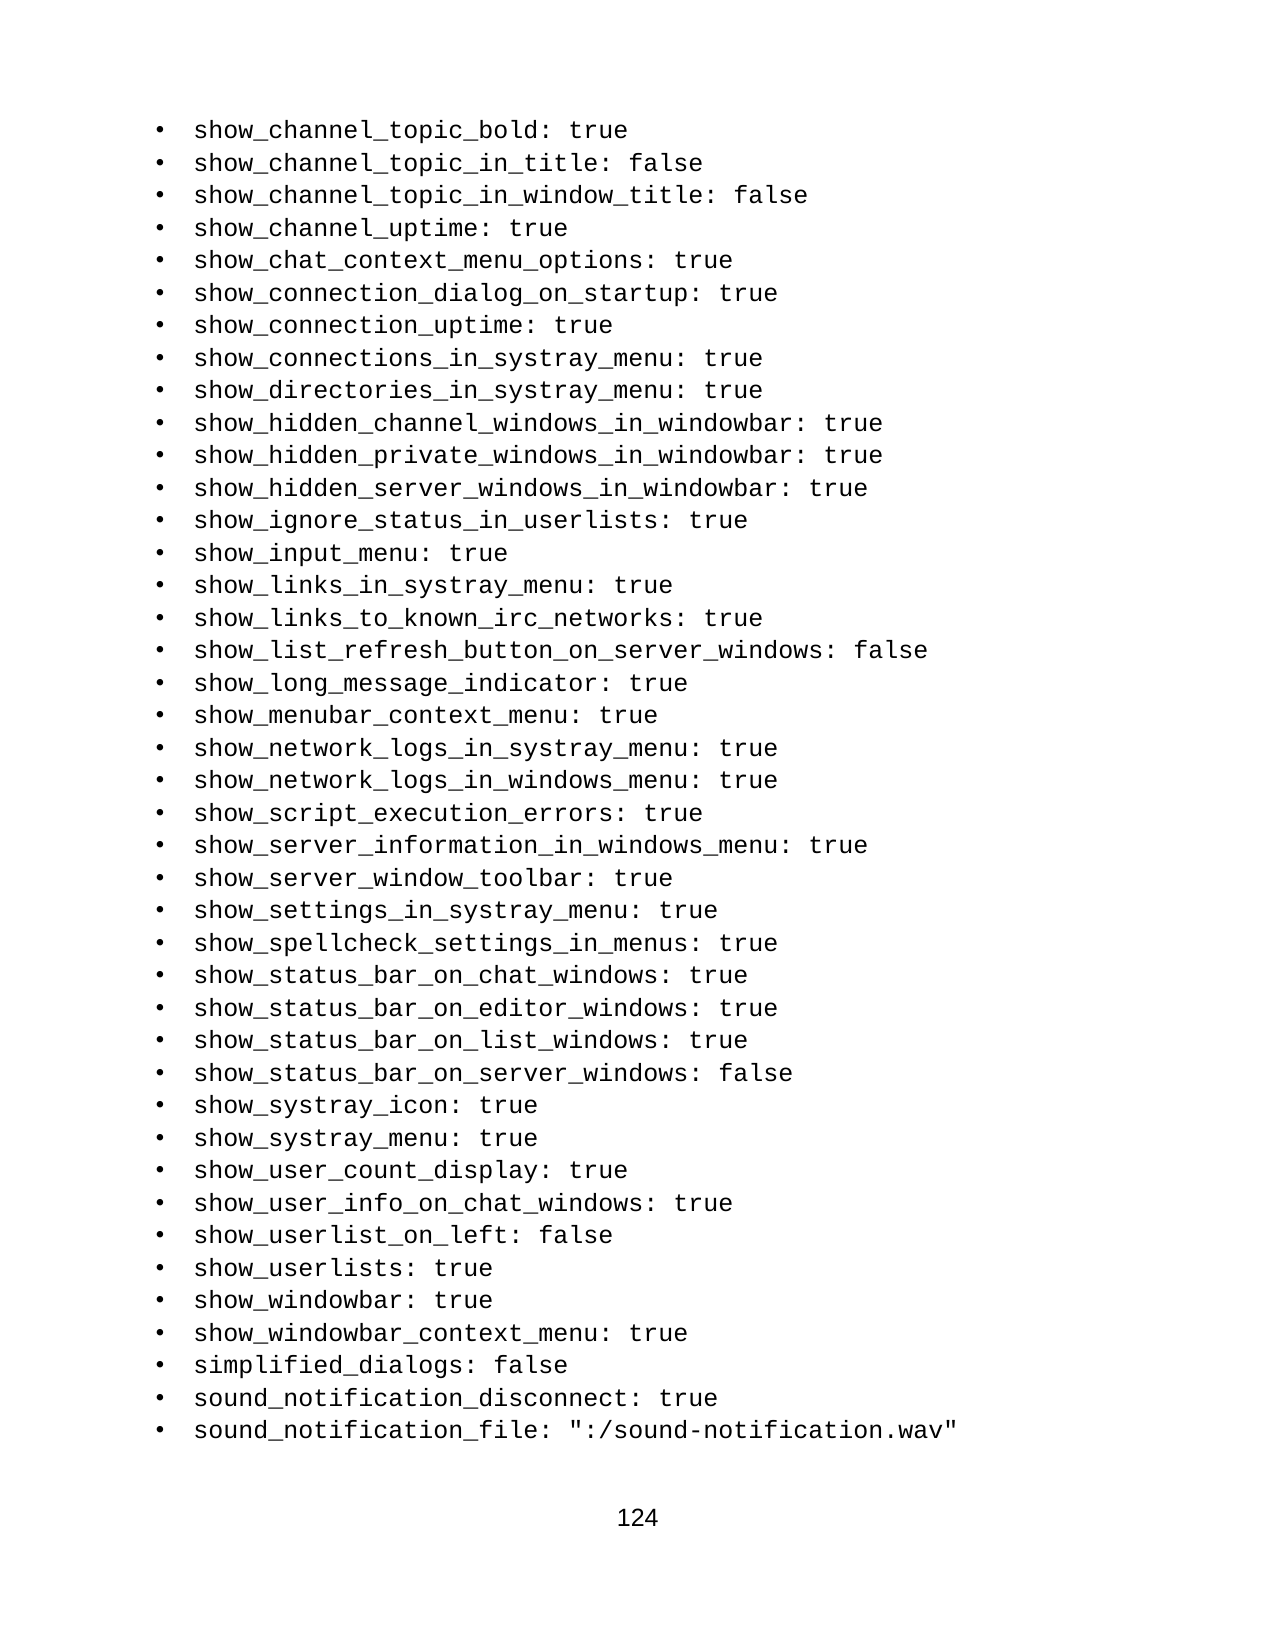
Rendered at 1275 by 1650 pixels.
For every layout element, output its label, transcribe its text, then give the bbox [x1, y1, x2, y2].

list show_hidden_private_windows_in_windowbar: true [156, 443, 1157, 471]
list sound_notification_file: ":/sound-notification.wav" [156, 1418, 1157, 1446]
list show_chat_context_menu_options: true [156, 248, 1157, 276]
list show_connections_in_systray_menu: true [156, 346, 1157, 374]
list show_status_bar_on_chat_windows: true [156, 963, 1157, 991]
list show_settings_in_systray_menu: true [156, 898, 1157, 926]
list show_status_bar_on_list_windows: true [156, 1028, 1157, 1056]
list show_list_refresh_button_on_server_windows: false [156, 638, 1157, 666]
list show_hidden_server_windows_in_windowbar: true [156, 476, 1157, 504]
list show_channel_topic_bold: true [156, 118, 1157, 146]
list show_userlists: true [156, 1256, 1157, 1284]
list sound_notification_disconnect: true [156, 1386, 1157, 1414]
list show_user_count_display: true [156, 1158, 1157, 1186]
list show_channel_uptime: true [156, 216, 1157, 244]
list show_systray_icon: true [156, 1093, 1157, 1121]
list show_server_window_toolbar: true [156, 866, 1157, 894]
list show_menubar_context_menu: true [156, 703, 1157, 731]
list show_connection_uptime: true [156, 313, 1157, 341]
list show_windowbar_context_menu: true [156, 1321, 1157, 1349]
list show_channel_topic_in_window_title: false [156, 183, 1157, 211]
list show_spellcheck_settings_in_menus: true [156, 931, 1157, 959]
list show_links_in_systray_menu: true [156, 573, 1157, 601]
list show_links_to_known_irc_networks: true [156, 606, 1157, 634]
list show_hidden_channel_windows_in_windowbar: true [156, 411, 1157, 439]
list show_status_bar_on_server_windows: false [156, 1061, 1157, 1089]
list show_directories_in_systray_menu: true [156, 378, 1157, 406]
list show_windowbar: true [156, 1288, 1157, 1316]
list show_status_bar_on_editor_windows: true [156, 996, 1157, 1024]
list show_script_execution_errors: true [156, 801, 1157, 829]
list show_input_menu: true [156, 541, 1157, 569]
list show_systray_menu: true [156, 1126, 1157, 1154]
list show_long_message_indicator: true [156, 671, 1157, 699]
list show_network_logs_in_windows_menu: true [156, 768, 1157, 796]
list show_connection_dialog_on_startup: true [156, 281, 1157, 309]
list show_server_information_in_windows_menu: true [156, 833, 1157, 861]
list show_user_info_on_chat_windows: true [156, 1191, 1157, 1219]
list show_ignore_status_in_userlists: true [156, 508, 1157, 536]
list show_userlist_on_left: false [156, 1223, 1157, 1251]
list simplified_dialogs: false [156, 1353, 1157, 1381]
list show_channel_topic_in_title: false [156, 151, 1157, 179]
list show_network_logs_in_systray_menu: true [156, 736, 1157, 764]
